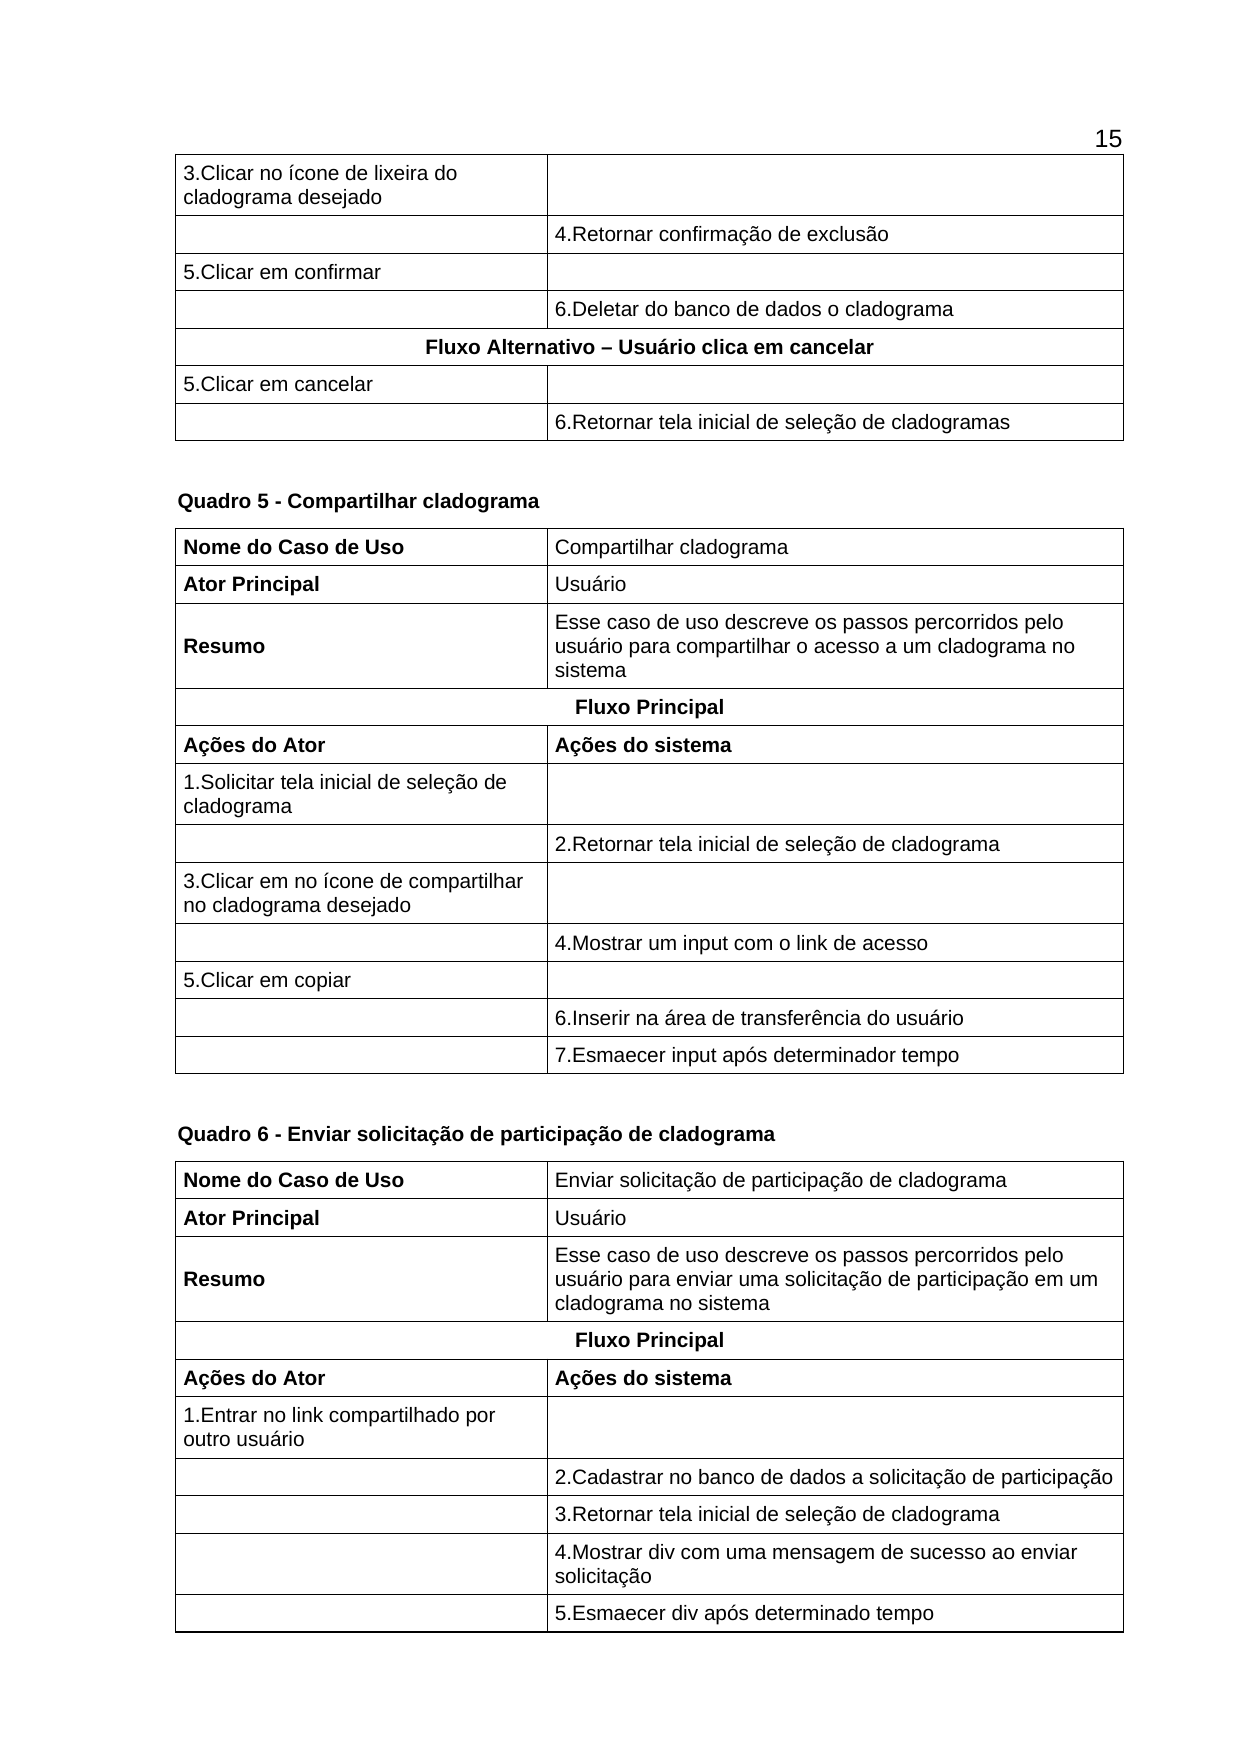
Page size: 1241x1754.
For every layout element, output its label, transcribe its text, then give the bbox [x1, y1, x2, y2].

table_cell 7.Esmaecer input após determinador tempo [548, 1037, 1123, 1073]
table_cell Ações do sistema [548, 726, 1123, 763]
table_cell Usuário [548, 1199, 1123, 1236]
table_cell [176, 825, 547, 862]
table_cell Ações do Ator [176, 726, 547, 763]
table_cell [176, 1496, 547, 1532]
table_cell [548, 366, 1123, 402]
table_cell [176, 1595, 547, 1631]
table_cell Esse caso de uso descreve os passos percorridos pelo usuário para enviar uma solicitação de participação em um cladograma no sistema [548, 1237, 1123, 1321]
table_cell 3.Clicar em no ícone de compartilhar no cladograma desejado [176, 863, 547, 923]
table_cell 5.Clicar em confirmar [176, 254, 547, 290]
table_cell Fluxo Alternativo – Usuário clica em cancelar [176, 329, 1123, 365]
table_header Nome do Caso de Uso [176, 529, 547, 565]
table_cell 5.Esmaecer div após determinado tempo [548, 1595, 1123, 1631]
text Quadro 6 - Enviar solicitação de participação de cladograma [177, 1122, 1122, 1146]
table_cell [548, 254, 1123, 290]
table_cell 6.Inserir na área de transferência do usuário [548, 999, 1123, 1036]
table_cell 1.Solicitar tela inicial de seleção de cladograma [176, 764, 547, 824]
table_cell 2.Retornar tela inicial de seleção de cladograma [548, 825, 1123, 862]
table_cell 3.Clicar no ícone de lixeira do cladograma desejado [176, 155, 547, 215]
table_cell 5.Clicar em copiar [176, 962, 547, 998]
table_cell 4.Mostrar div com uma mensagem de sucesso ao enviar solicitação [548, 1534, 1123, 1594]
table_cell 6.Deletar do banco de dados o cladograma [548, 291, 1123, 327]
table_cell [548, 962, 1123, 998]
table_cell [176, 1534, 547, 1594]
table_header Compartilhar cladograma [548, 529, 1123, 565]
table_cell [176, 999, 547, 1036]
table_header Nome do Caso de Uso [176, 1162, 547, 1198]
table_cell [176, 1459, 547, 1495]
table_cell Resumo [176, 1237, 547, 1321]
table_cell 4.Retornar confirmação de exclusão [548, 216, 1123, 252]
table_cell Ator Principal [176, 1199, 547, 1236]
table_cell [548, 863, 1123, 923]
table_cell Ator Principal [176, 566, 547, 602]
table_cell [548, 1397, 1123, 1457]
table_cell [548, 155, 1123, 215]
table_cell Resumo [176, 604, 547, 688]
table_cell [176, 216, 547, 252]
table_cell 6.Retornar tela inicial de seleção de cladogramas [548, 404, 1123, 440]
table_cell Esse caso de uso descreve os passos percorridos pelo usuário para compartilhar o acesso a um cladograma no sistema [548, 604, 1123, 688]
table_cell Ações do Ator [176, 1360, 547, 1396]
table_cell [176, 924, 547, 961]
table_cell Fluxo Principal [176, 689, 1123, 725]
table_cell [548, 764, 1123, 824]
table_cell [176, 404, 547, 440]
table_cell Ações do sistema [548, 1360, 1123, 1396]
table_cell 5.Clicar em cancelar [176, 366, 547, 402]
table_cell Usuário [548, 566, 1123, 602]
table_cell 2.Cadastrar no banco de dados a solicitação de participação [548, 1459, 1123, 1495]
table_cell Fluxo Principal [176, 1322, 1123, 1358]
table_header Enviar solicitação de participação de cladograma [548, 1162, 1123, 1198]
table_cell 1.Entrar no link compartilhado por outro usuário [176, 1397, 547, 1457]
table_cell 3.Retornar tela inicial de seleção de cladograma [548, 1496, 1123, 1532]
text Quadro 5 - Compartilhar cladograma [177, 489, 1122, 513]
table_cell [176, 1037, 547, 1073]
table_cell 4.Mostrar um input com o link de acesso [548, 924, 1123, 961]
table_cell [176, 291, 547, 327]
